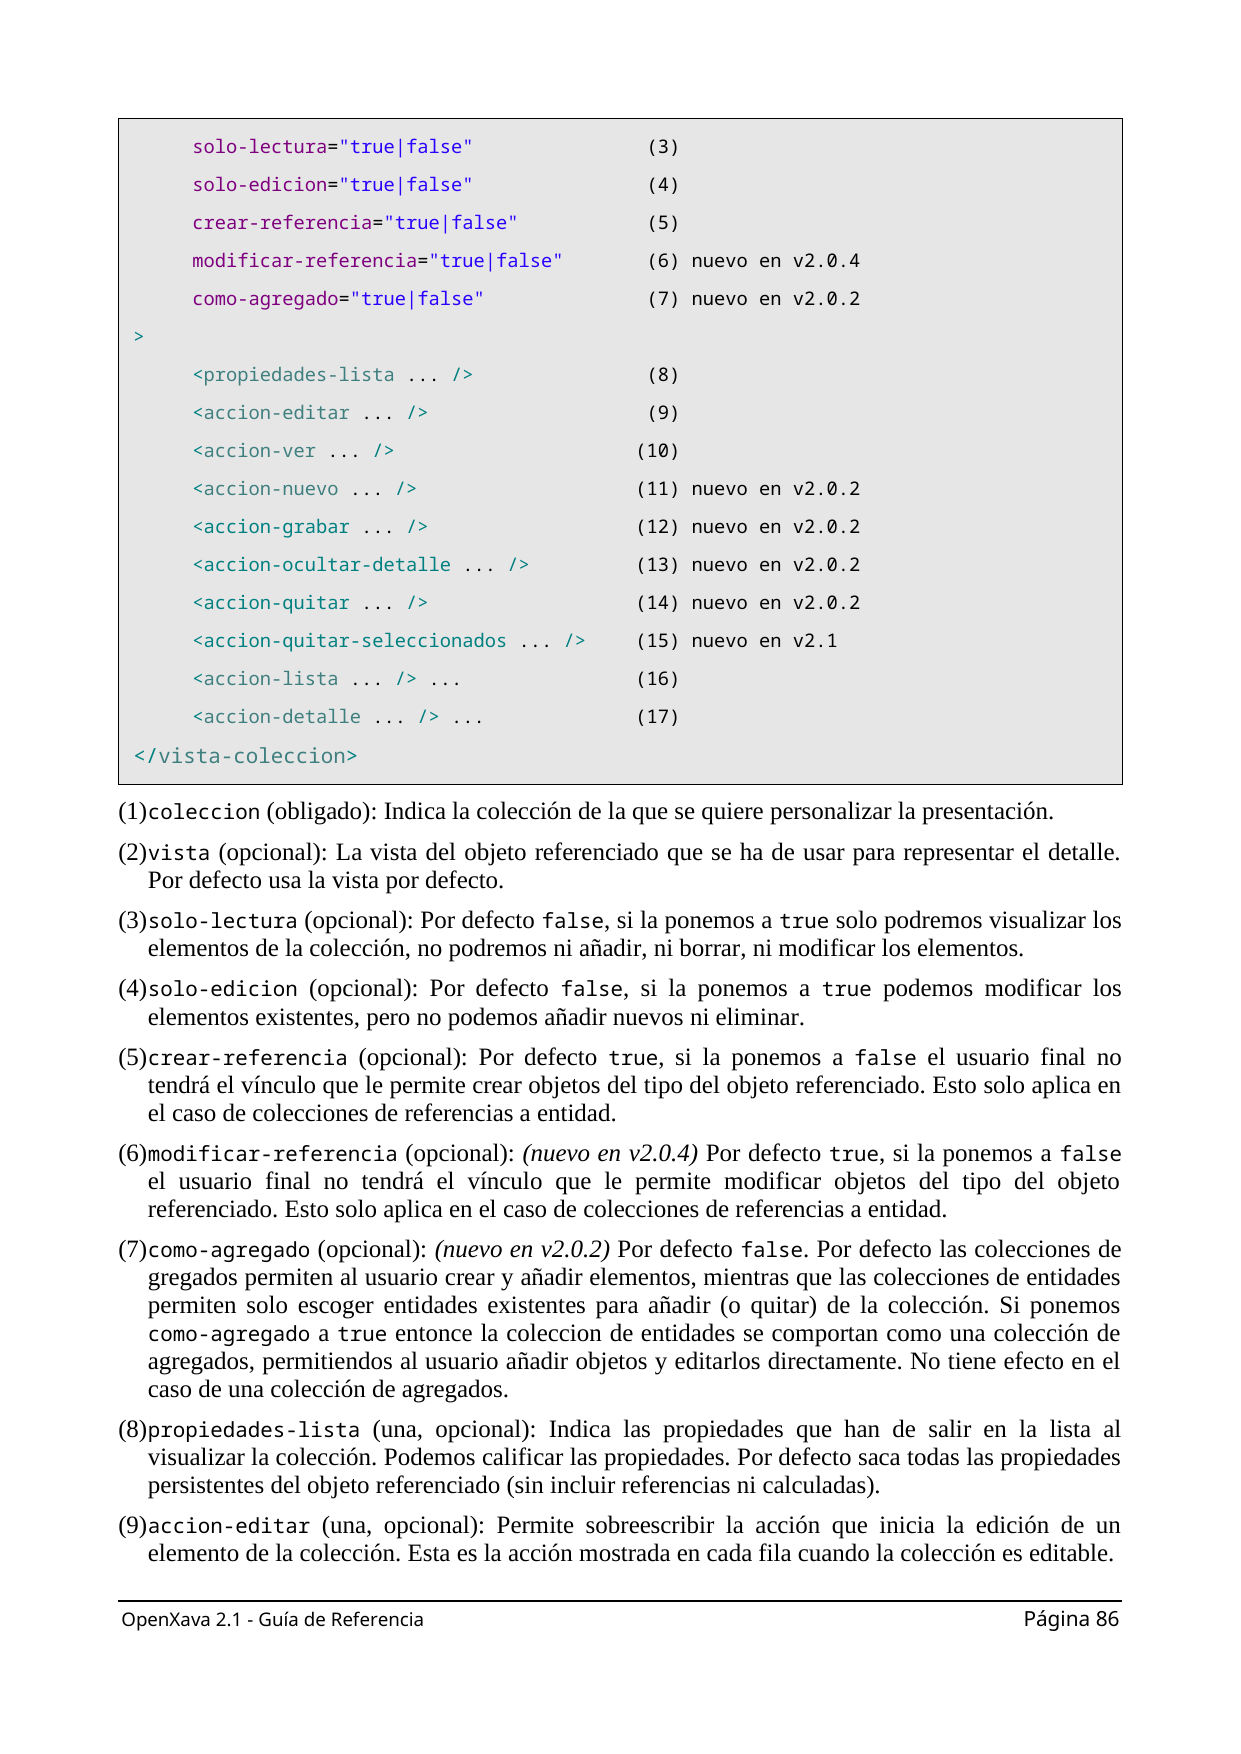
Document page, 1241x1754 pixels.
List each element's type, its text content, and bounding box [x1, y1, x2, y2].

list como-agregado (opcional): (nuevo en v2.0.2) Por defecto false. Por defecto las colecciones de gregados permiten al usuario crear y añadir elementos, mientras que las colecciones de entidades permiten solo escoger entidades existentes para añadir (o quitar) de la colección. Si ponemos como-agregado a true entonce la coleccion de entidades se comportan como una colección de agregados, permitiendos al usuario añadir objetos y editarlos directamente. No tiene efecto en el caso de una colección de agregados. [118, 1235, 1122, 1403]
text > [119, 308, 1122, 346]
list coleccion (obligado): Indica la colección de la que se quiere personalizar la presentación. [118, 797, 1122, 825]
list modificar-referencia (opcional): (nuevo en v2.0.4) Por defecto true, si la ponemos a false el usuario final no tendrá el vínculo que le permite modificar objetos del tipo del objeto referenciado. Esto solo aplica en el caso de colecciones de referencias a entidad. [118, 1139, 1122, 1223]
list solo-lectura (opcional): Por defecto false, si la ponemos a true solo podremos visualizar los elementos de la colección, no podremos ni añadir, ni borrar, ni modificar los elementos. [118, 906, 1122, 962]
text <accion-editar ... /> (9) [119, 384, 1122, 422]
text crear-referencia="true|false" (5) [119, 194, 1122, 232]
list propiedades-lista (una, opcional): Indica las propiedades que han de salir en la lista al visualizar la colección. Podemos calificar las propiedades. Por defecto saca todas las propiedades persistentes del objeto referenciado (sin incluir referencias ni calculadas). [118, 1415, 1122, 1499]
text solo-lectura="true|false" (3) [119, 119, 1122, 156]
list crear-referencia (opcional): Por defecto true, si la ponemos a false el usuario final no tendrá el vínculo que le permite crear objetos del tipo del objeto referenciado. Esto solo aplica en el caso de colecciones de referencias a entidad. [118, 1043, 1122, 1127]
text <accion-quitar-seleccionados ... /> (15) nuevo en v2.1 [119, 612, 1122, 650]
text <propiedades-lista ... /> (8) [119, 346, 1122, 384]
text <accion-nuevo ... /> (11) nuevo en v2.0.2 [119, 460, 1122, 498]
list accion-editar (una, opcional): Permite sobreescribir la acción que inicia la edición de un elemento de la colección. Esta es la acción mostrada en cada fila cuando la colección es editable. [118, 1511, 1122, 1567]
text </vista-coleccion> [119, 726, 1122, 784]
text modificar-referencia="true|false" (6) nuevo en v2.0.4 [119, 232, 1122, 270]
list vista (opcional): La vista del objeto referenciado que se ha de usar para representar el detalle. Por defecto usa la vista por defecto. [118, 838, 1122, 894]
text <accion-lista ... /> ... (16) [119, 650, 1122, 688]
text <accion-ver ... /> (10) [119, 422, 1122, 460]
text <accion-ocultar-detalle ... /> (13) nuevo en v2.0.2 [119, 536, 1122, 574]
text <accion-grabar ... /> (12) nuevo en v2.0.2 [119, 498, 1122, 536]
text solo-edicion="true|false" (4) [119, 156, 1122, 194]
list solo-edicion (opcional): Por defecto false, si la ponemos a true podemos modificar los elementos existentes, pero no podemos añadir nuevos ni eliminar. [118, 974, 1122, 1031]
text <accion-detalle ... /> ... (17) [119, 688, 1122, 726]
text como-agregado="true|false" (7) nuevo en v2.0.2 [119, 270, 1122, 308]
text <accion-quitar ... /> (14) nuevo en v2.0.2 [119, 574, 1122, 612]
